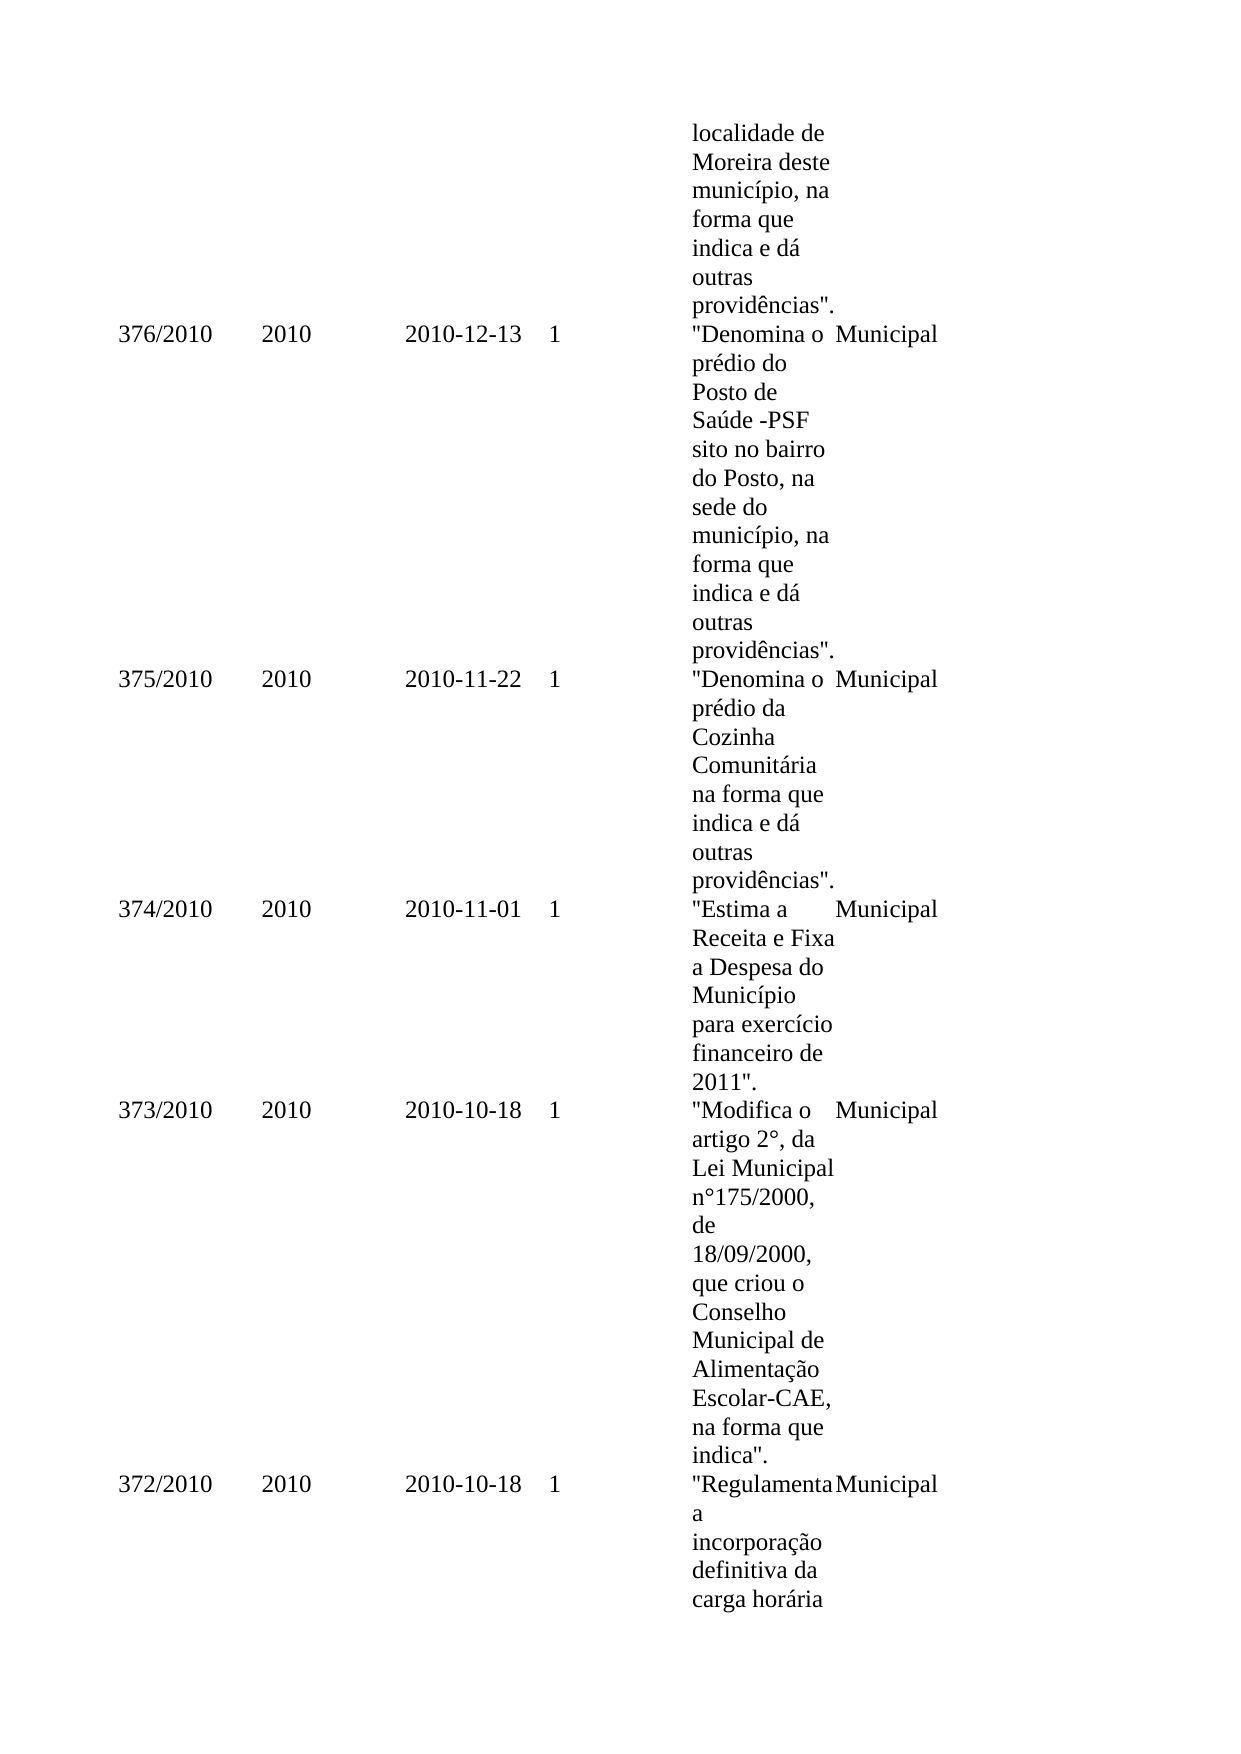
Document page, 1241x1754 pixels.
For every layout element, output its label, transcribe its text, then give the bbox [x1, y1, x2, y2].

table_cell 2010 [261, 1469, 405, 1613]
table_cell ''Denomina o prédio do Posto de Saúde -PSF sito no bairro do Posto, na sede do município, na forma que indica e dá outras providências''. [692, 319, 835, 664]
table_cell 2010 [261, 1096, 405, 1469]
table_cell 373/2010 [118, 1096, 261, 1469]
table_cell [405, 118, 548, 319]
table_cell 1 [548, 894, 692, 1096]
table_cell 376/2010 [118, 319, 261, 664]
table_cell localidade de Moreira deste município, na forma que indica e dá outras providências''. [692, 118, 835, 319]
table_cell 2010-10-18 [405, 1469, 548, 1613]
table_cell Municipal [835, 319, 979, 664]
table_cell 2010-12-13 [405, 319, 548, 664]
table_cell [979, 319, 1122, 664]
table_cell [979, 1096, 1122, 1469]
table_cell ''Regulamenta a incorporação definitiva da carga horária [692, 1469, 835, 1613]
table_cell 1 [548, 1096, 692, 1469]
table_cell Municipal [835, 1469, 979, 1613]
table_cell 2010 [261, 894, 405, 1096]
table_cell Municipal [835, 1096, 979, 1469]
table_cell 1 [548, 319, 692, 664]
table_cell [261, 118, 405, 319]
table_cell [118, 118, 261, 319]
table_cell 2010 [261, 664, 405, 894]
table_cell 2010-11-22 [405, 664, 548, 894]
table_cell 372/2010 [118, 1469, 261, 1613]
table_cell 1 [548, 664, 692, 894]
table_cell [835, 118, 979, 319]
table_cell 2010 [261, 319, 405, 664]
table_cell [979, 118, 1122, 319]
table_cell [979, 894, 1122, 1096]
table_cell 2010-11-01 [405, 894, 548, 1096]
table_cell [979, 664, 1122, 894]
table_cell Municipal [835, 664, 979, 894]
table_cell [548, 118, 692, 319]
table_cell 374/2010 [118, 894, 261, 1096]
table_cell ''Modifica o artigo 2°, da Lei Municipal n°175/2000, de 18/09/2000, que criou o Conselho Municipal de Alimentação Escolar-CAE, na forma que indica''. [692, 1096, 835, 1469]
table_cell ''Denomina o prédio da Cozinha Comunitária na forma que indica e dá outras providências''. [692, 664, 835, 894]
table_cell [979, 1469, 1122, 1613]
table_cell ''Estima a Receita e Fixa a Despesa do Município para exercício financeiro de 2011''. [692, 894, 835, 1096]
table_cell 1 [548, 1469, 692, 1613]
table_cell Municipal [835, 894, 979, 1096]
table_cell 375/2010 [118, 664, 261, 894]
table_cell 2010-10-18 [405, 1096, 548, 1469]
